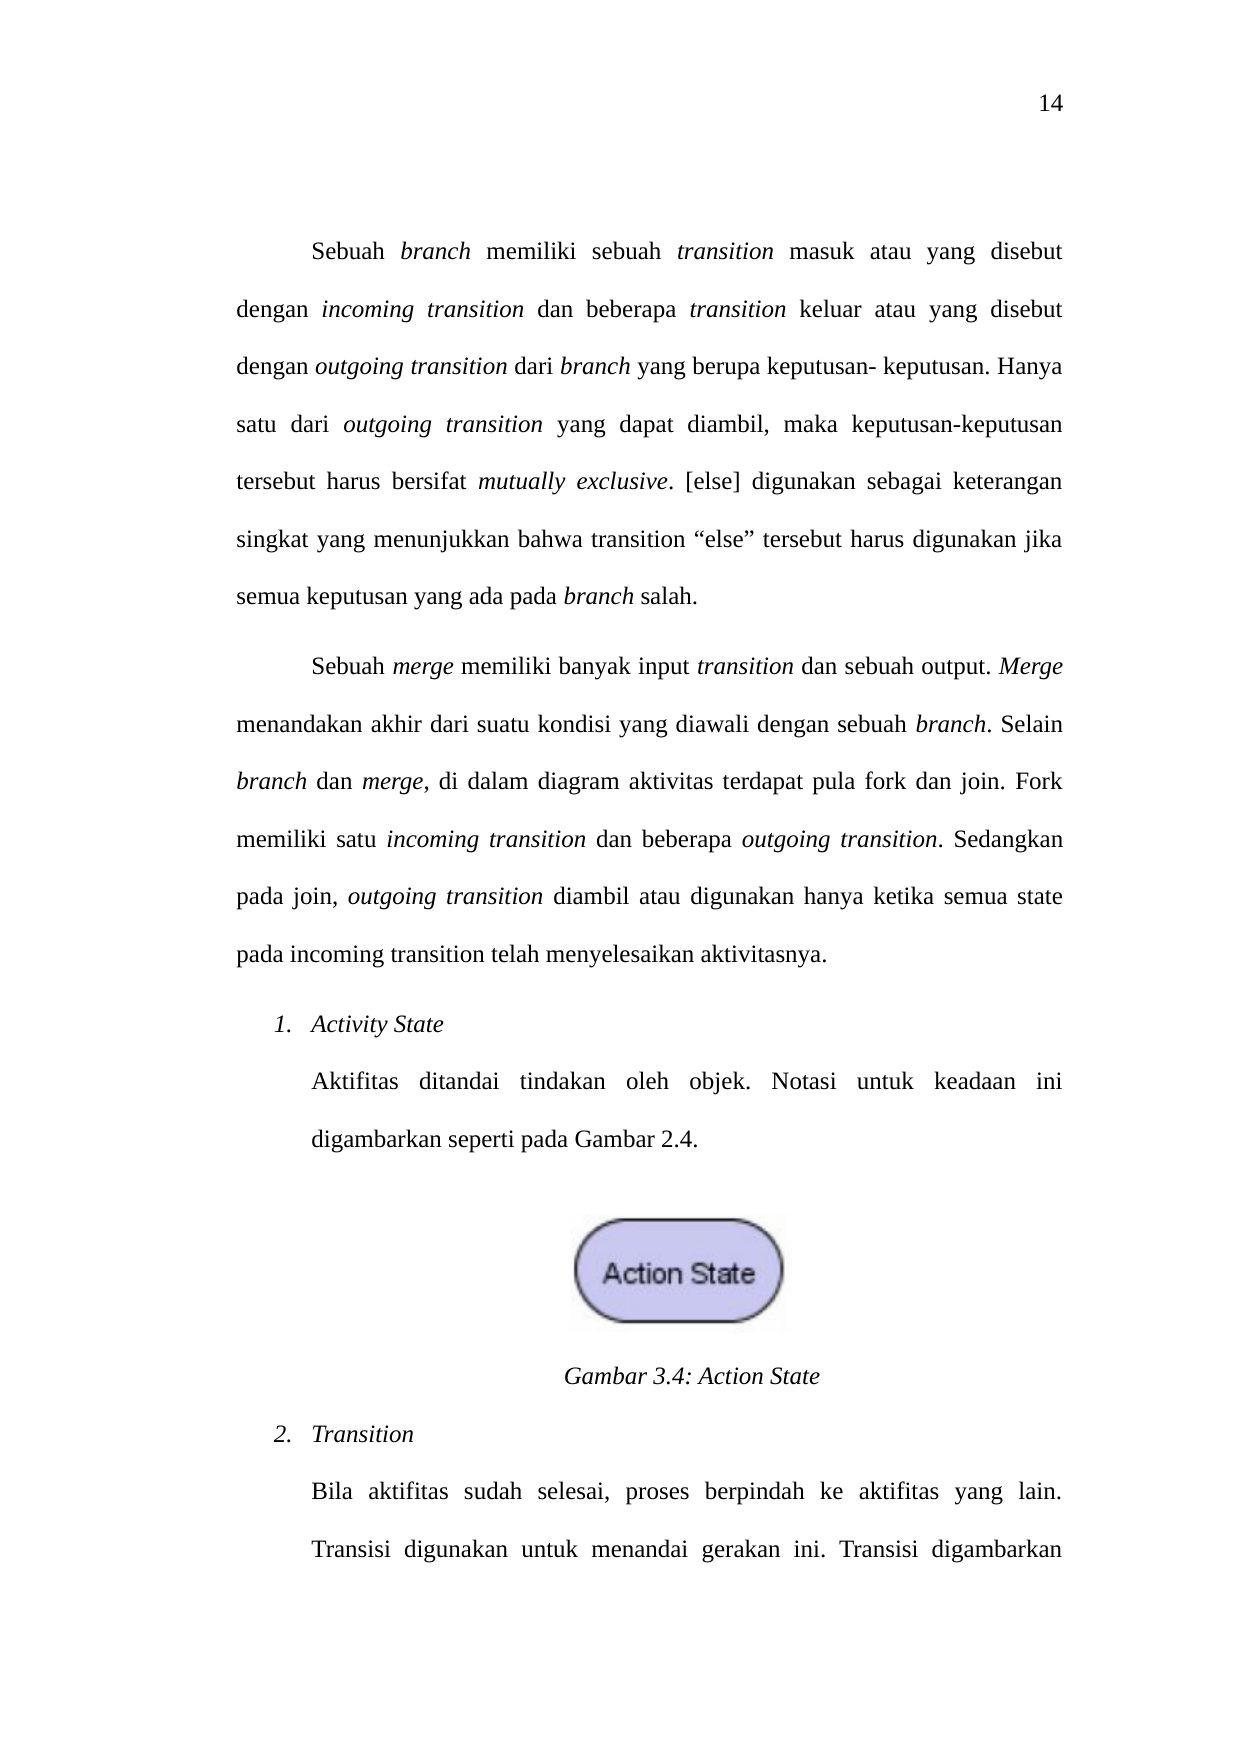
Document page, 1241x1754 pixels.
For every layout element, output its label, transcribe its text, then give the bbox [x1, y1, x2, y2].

list Gambar 3.4: Action State [437, 1333, 949, 1390]
text Sebuah merge memiliki banyak input transition dan sebuah output. Merge menandakan akhir dari suatu kondisi yang diawali dengan sebuah branch. Selain branch dan merge, di dalam diagram aktivitas terdapat pula fork dan join. Fork memiliki satu incoming transition dan beberapa outgoing transition. Sedangkan pada join, outgoing transition diambil atau digunakan hanya ketika semua state pada incoming transition telah menyelesaikan aktivitasnya. [236, 651, 1063, 967]
list Bila aktifitas sudah selesai, proses berpindah ke aktifitas yang lain. Transisi digunakan untuk menandai gerakan ini. Transisi digambarkan [274, 1476, 1063, 1563]
list Transition [274, 1181, 1063, 1448]
list Aktifitas ditandai tindakan oleh objek. Notasi untuk keadaan ini digambarkan seperti pada Gambar 2.4. [274, 1066, 1063, 1152]
picture [557, 1206, 804, 1333]
text Sebuah branch memiliki sebuah transition masuk atau yang disebut dengan incoming transition dan beberapa transition keluar atau yang disebut dengan outgoing transition dari branch yang berupa keputusan- keputusan. Hanya satu dari outgoing transition yang dapat diambil, maka keputusan-keputusan tersebut harus bersifat mutually exclusive. [else] digunakan sebagai keterangan singkat yang menunjukkan bahwa transition “else” tersebut harus digunakan jika semua keputusan yang ada pada branch salah. [236, 236, 1063, 610]
list Activity State [274, 1009, 1063, 1037]
list [437, 1195, 949, 1208]
